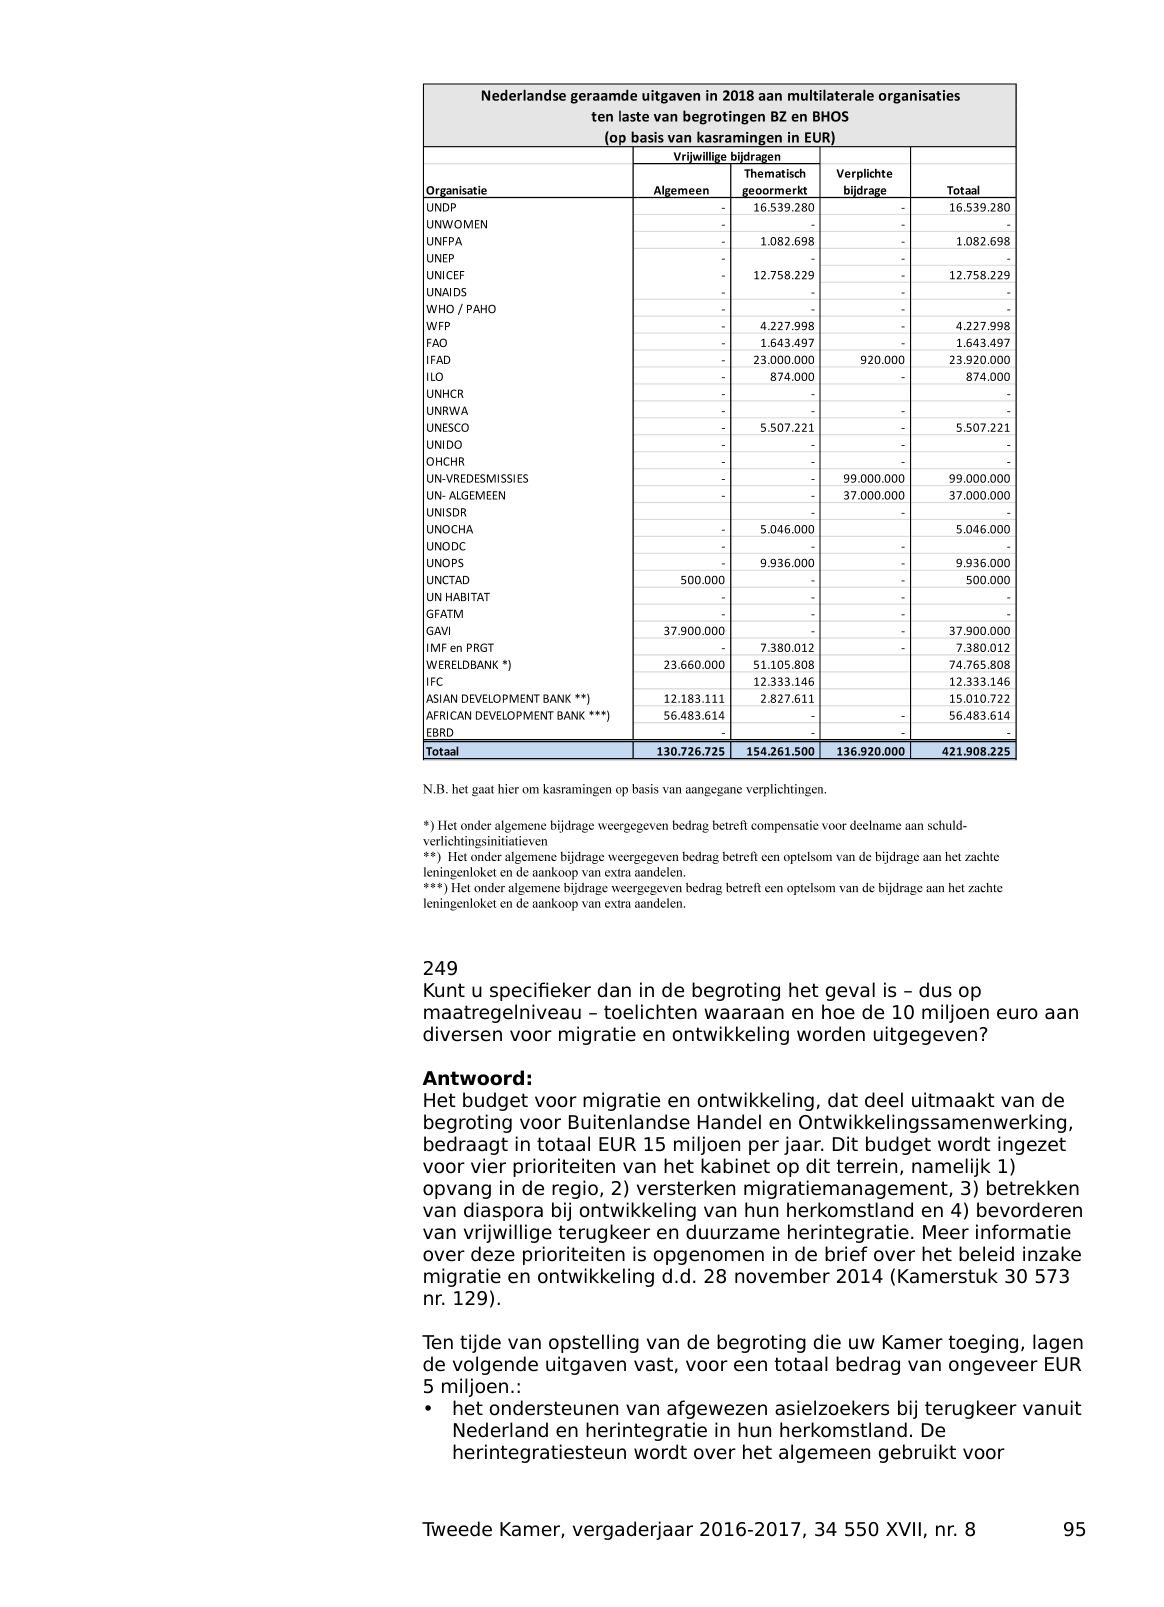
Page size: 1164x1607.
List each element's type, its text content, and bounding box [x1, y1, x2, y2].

text 249 [422, 958, 1087, 980]
text Kunt u specifieker dan in de begroting het geval is – dus op maatregelniveau – toelichten waaraan en hoe de 10 miljoen euro aan diversen voor migratie en ontwikkeling worden uitgegeven? [422, 980, 1087, 1046]
text • het ondersteunen van afgewezen asielzoekers bij terugkeer vanuit Nederland en herintegratie in hun herkomstland. De herintegratiesteun wordt over het algemeen gebruikt voor [422, 1398, 1087, 1464]
picture [422, 81, 1019, 914]
text Antwoord: [422, 1068, 1087, 1090]
text Ten tijde van opstelling van de begroting die uw Kamer toeging, lagen de volgende uitgaven vast, voor een totaal bedrag van ongeveer EUR 5 miljoen.: [422, 1332, 1087, 1398]
text Het budget voor migratie en ontwikkeling, dat deel uitmaakt van de begroting voor Buitenlandse Handel en Ontwikkelingssamenwerking, bedraagt in totaal EUR 15 miljoen per jaar. Dit budget wordt ingezet voor vier prioriteiten van het kabinet op dit terrein, namelijk 1) opvang in de regio, 2) versterken migratiemanagement, 3) betrekken van diaspora bij ontwikkeling van hun herkomstland en 4) bevorderen van vrijwillige terugkeer en duurzame herintegratie. Meer informatie over deze prioriteiten is opgenomen in de brief over het beleid inzake migratie en ontwikkeling d.d. 28 november 2014 (Kamerstuk 30 573 nr. 129). [422, 1090, 1087, 1310]
